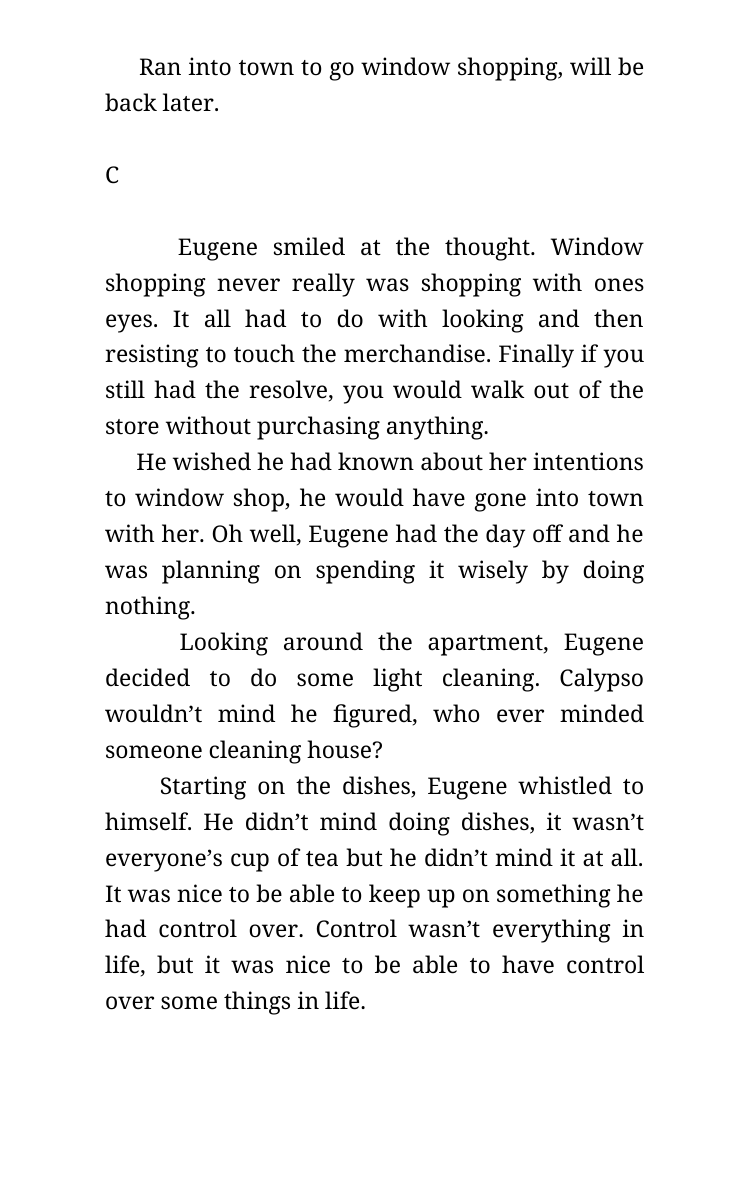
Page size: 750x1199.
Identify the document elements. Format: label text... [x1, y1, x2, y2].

text He wished he had known about her intentions to window shop, he would have gone into town with her. Oh well, Eugene had the day off and he was planning on spending it wisely by doing nothing. [105, 446, 645, 621]
text Eugene smiled at the thought. Window shopping never really was shopping with ones eyes. It all had to do with looking and then resisting to touch the merchandise. Finally if you still had the resolve, you would walk out of the store without purchasing anything. [105, 231, 645, 442]
text C [105, 159, 645, 190]
text Looking around the apartment, Eugene decided to do some light cleaning. Calypso wouldn’t mind he figured, who ever minded someone cleaning house? [105, 626, 645, 765]
text Ran into town to go window shopping, will be back later. [105, 51, 645, 118]
text Starting on the dishes, Eugene whistled to himself. He didn’t mind doing dishes, it wasn’t everyone’s cup of tea but he didn’t mind it at all. It was nice to be able to keep up on something he had control over. Control wasn’t everything in life, but it was nice to be able to have control over some things in life. [105, 770, 645, 1017]
